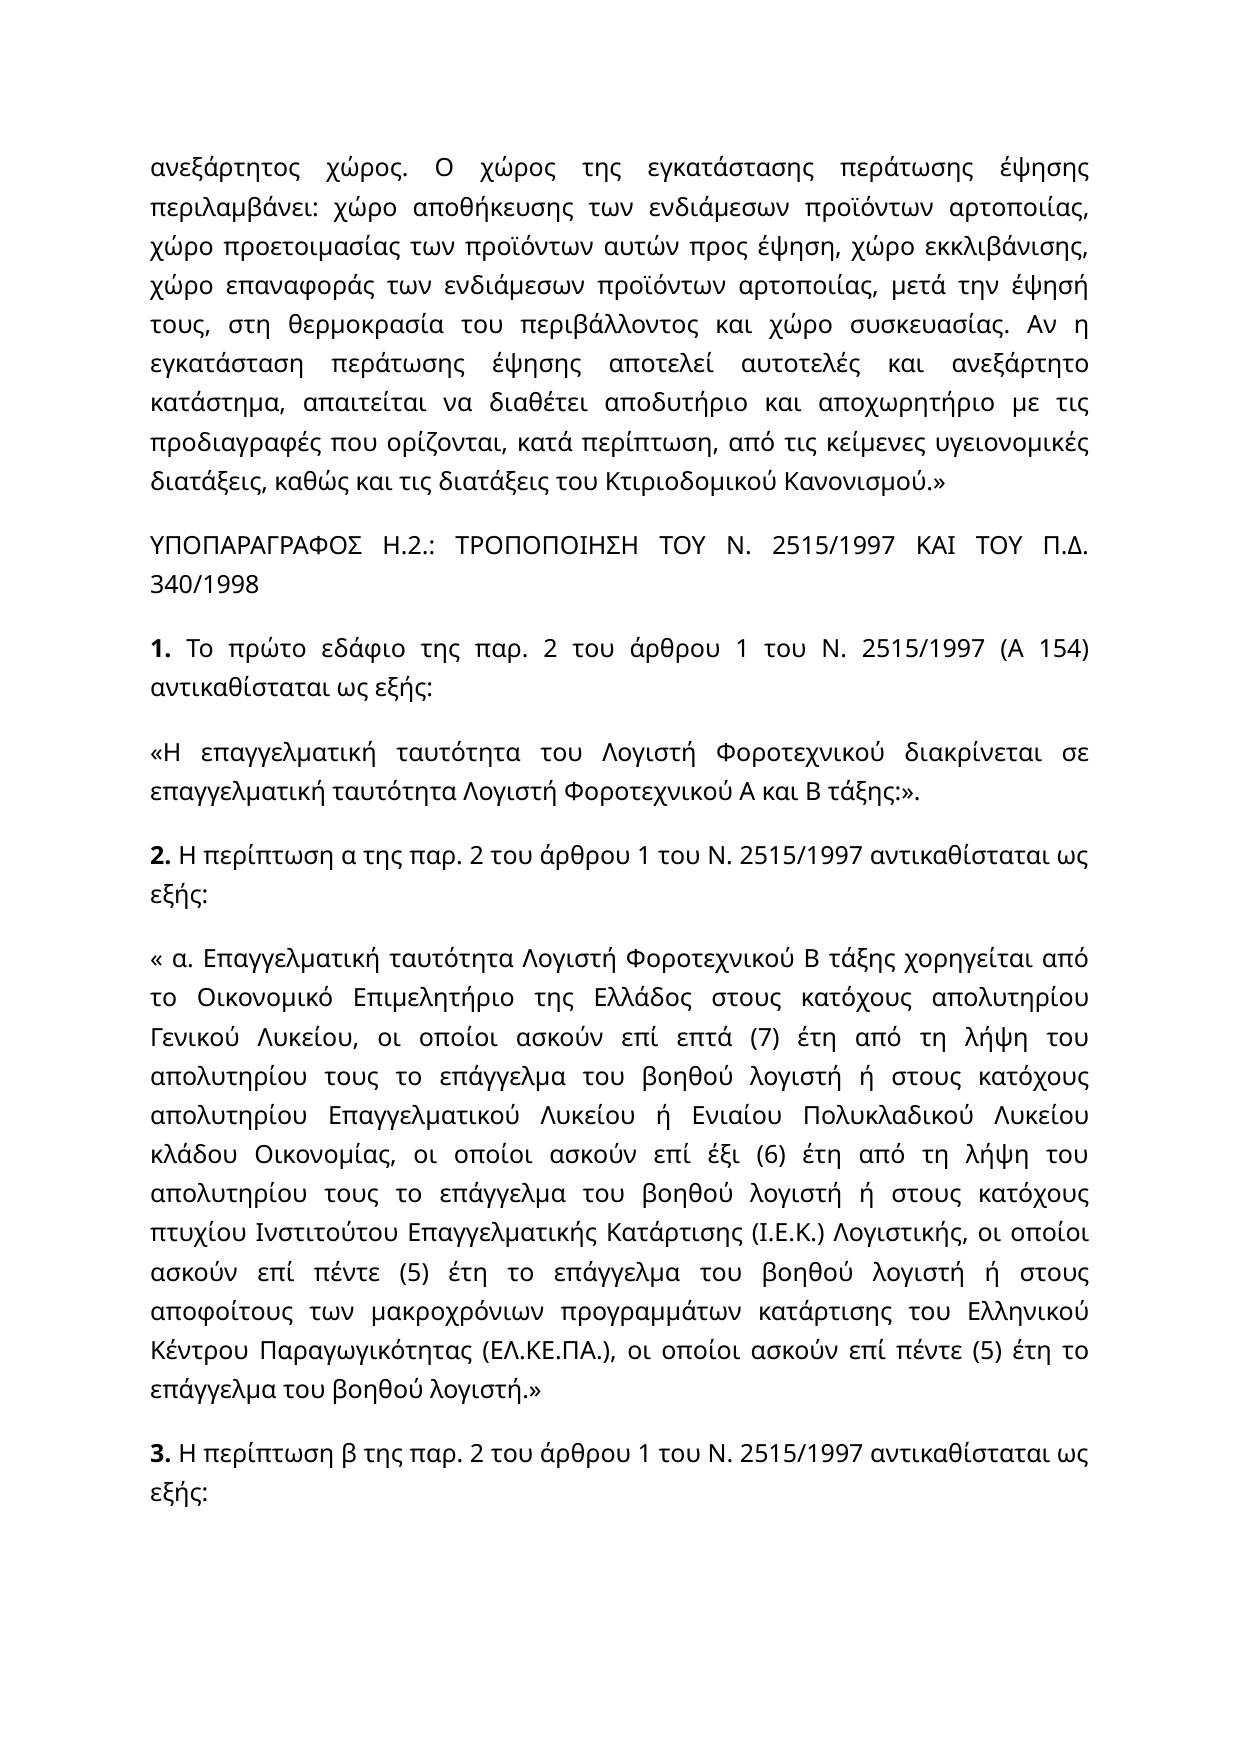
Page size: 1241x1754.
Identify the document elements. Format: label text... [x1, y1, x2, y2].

text ανεξάρτητος χώρος. Ο χώρος της εγκατάστασης περάτωσης έψησης περιλαμβάνει: χώρο αποθήκευσης των ενδιάμεσων προϊόντων αρτοποιίας, χώρο προετοιμασίας των προϊόντων αυτών προς έψηση, χώρο εκκλιβάνισης, χώρο επαναφοράς των ενδιάμεσων προϊόντων αρτοποιίας, μετά την έψησή τους, στη θερμοκρασία του περιβάλλοντος και χώρο συσκευασίας. Αν η εγκατάσταση περάτωσης έψησης αποτελεί αυτοτελές και ανεξάρτητο κατάστημα, απαιτείται να διαθέτει αποδυτήριο και αποχωρητήριο με τις προδιαγραφές που ορίζονται, κατά περίπτωση, από τις κείμενες υγειονομικές διατάξεις, καθώς και τις διατάξεις του Κτιριοδομικού Κανονισμού.» [150, 150, 1090, 497]
text ΥΠΟΠΑΡΑΓΡΑΦΟΣ Η.2.: ΤΡΟΠΟΠΟΙΗΣΗ ΤΟΥ Ν. 2515/1997 ΚΑΙ ΤΟΥ Π.Δ. 340/1998 [150, 527, 1090, 601]
text 2. Η περίπτωση α της παρ. 2 του άρθρου 1 του Ν. 2515/1997 αντικαθίσταται ως εξής: [150, 837, 1090, 911]
text 1. Το πρώτο εδάφιο της παρ. 2 του άρθρου 1 του Ν. 2515/1997 (Α 154) αντικαθίσταται ως εξής: [150, 631, 1090, 704]
text «Η επαγγελματική ταυτότητα του Λογιστή Φοροτεχνικού διακρίνεται σε επαγγελματική ταυτότητα Λογιστή Φοροτεχνικού Α και Β τάξης:». [150, 734, 1090, 807]
text « α. Επαγγελματική ταυτότητα Λογιστή Φοροτεχνικού Β τάξης χορηγείται από το Οικονομικό Επιμελητήριο της Ελλάδος στους κατόχους απολυτηρίου Γενικού Λυκείου, οι οποίοι ασκούν επί επτά (7) έτη από τη λήψη του απολυτηρίου τους το επάγγελμα του βοηθού λογιστή ή στους κατόχους απολυτηρίου Επαγγελματικού Λυκείου ή Ενιαίου Πολυκλαδικού Λυκείου κλάδου Οικονομίας, οι οποίοι ασκούν επί έξι (6) έτη από τη λήψη του απολυτηρίου τους το επάγγελμα του βοηθού λογιστή ή στους κατόχους πτυχίου Ινστιτούτου Επαγγελματικής Κατάρτισης (Ι.Ε.Κ.) Λογιστικής, οι οποίοι ασκούν επί πέντε (5) έτη το επάγγελμα του βοηθού λογιστή ή στους αποφοίτους των μακροχρόνιων προγραμμάτων κατάρτισης του Ελληνικού Κέντρου Παραγωγικότητας (ΕΛ.ΚΕ.ΠΑ.), οι οποίοι ασκούν επί πέντε (5) έτη το επάγγελμα του βοηθού λογιστή.» [150, 941, 1090, 1406]
text 3. Η περίπτωση β της παρ. 2 του άρθρου 1 του Ν. 2515/1997 αντικαθίσταται ως εξής: [150, 1436, 1090, 1509]
